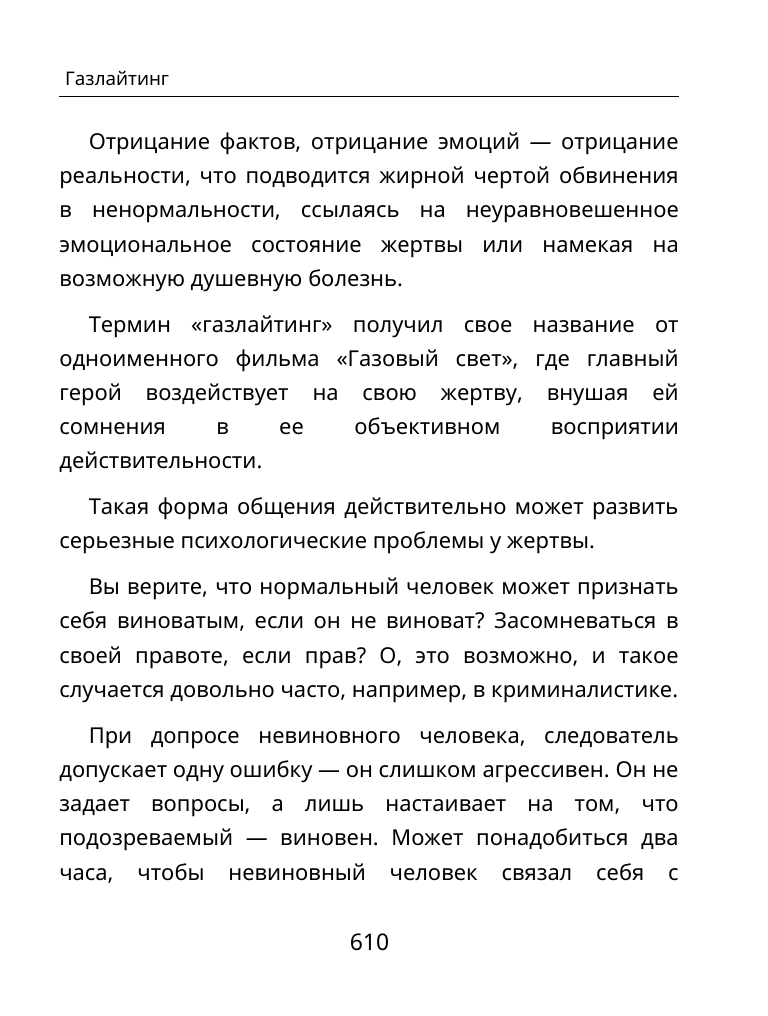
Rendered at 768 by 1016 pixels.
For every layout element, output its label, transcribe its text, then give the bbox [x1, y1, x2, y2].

text Такая форма общения действительно может развить серьезные психологические проблемы у жертвы. [59, 491, 679, 555]
text Вы верите, что нормальный человек может признать себя виноватым, если он не виноват? Засомневаться в своей правоте, если прав? О, это возможно, и такое случается довольно часто, например, в криминалистике. [59, 571, 679, 704]
text Термин «газлайтинг» получил свое название от одноименного фильма «Газовый свет», где главный герой воздействует на свою жертву, внушая ей сомнения в ее объективном восприятии действительности. [59, 309, 679, 475]
text При допросе невиновного человека, следователь допускает одну ошибку — он слишком агрессивен. Он не задает вопросы, а лишь настаивает на том, что подозреваемый — виновен. Может понадобиться два часа, чтобы невиновный человек связал себя с [59, 720, 679, 886]
text Отрицание фактов, отрицание эмоций — отрицание реальности, что подводится жирной чертой обвинения в ненормальности, ссылаясь на неуравновешенное эмоциональное состояние жертвы или намекая на возможную душевную болезнь. [59, 126, 679, 292]
